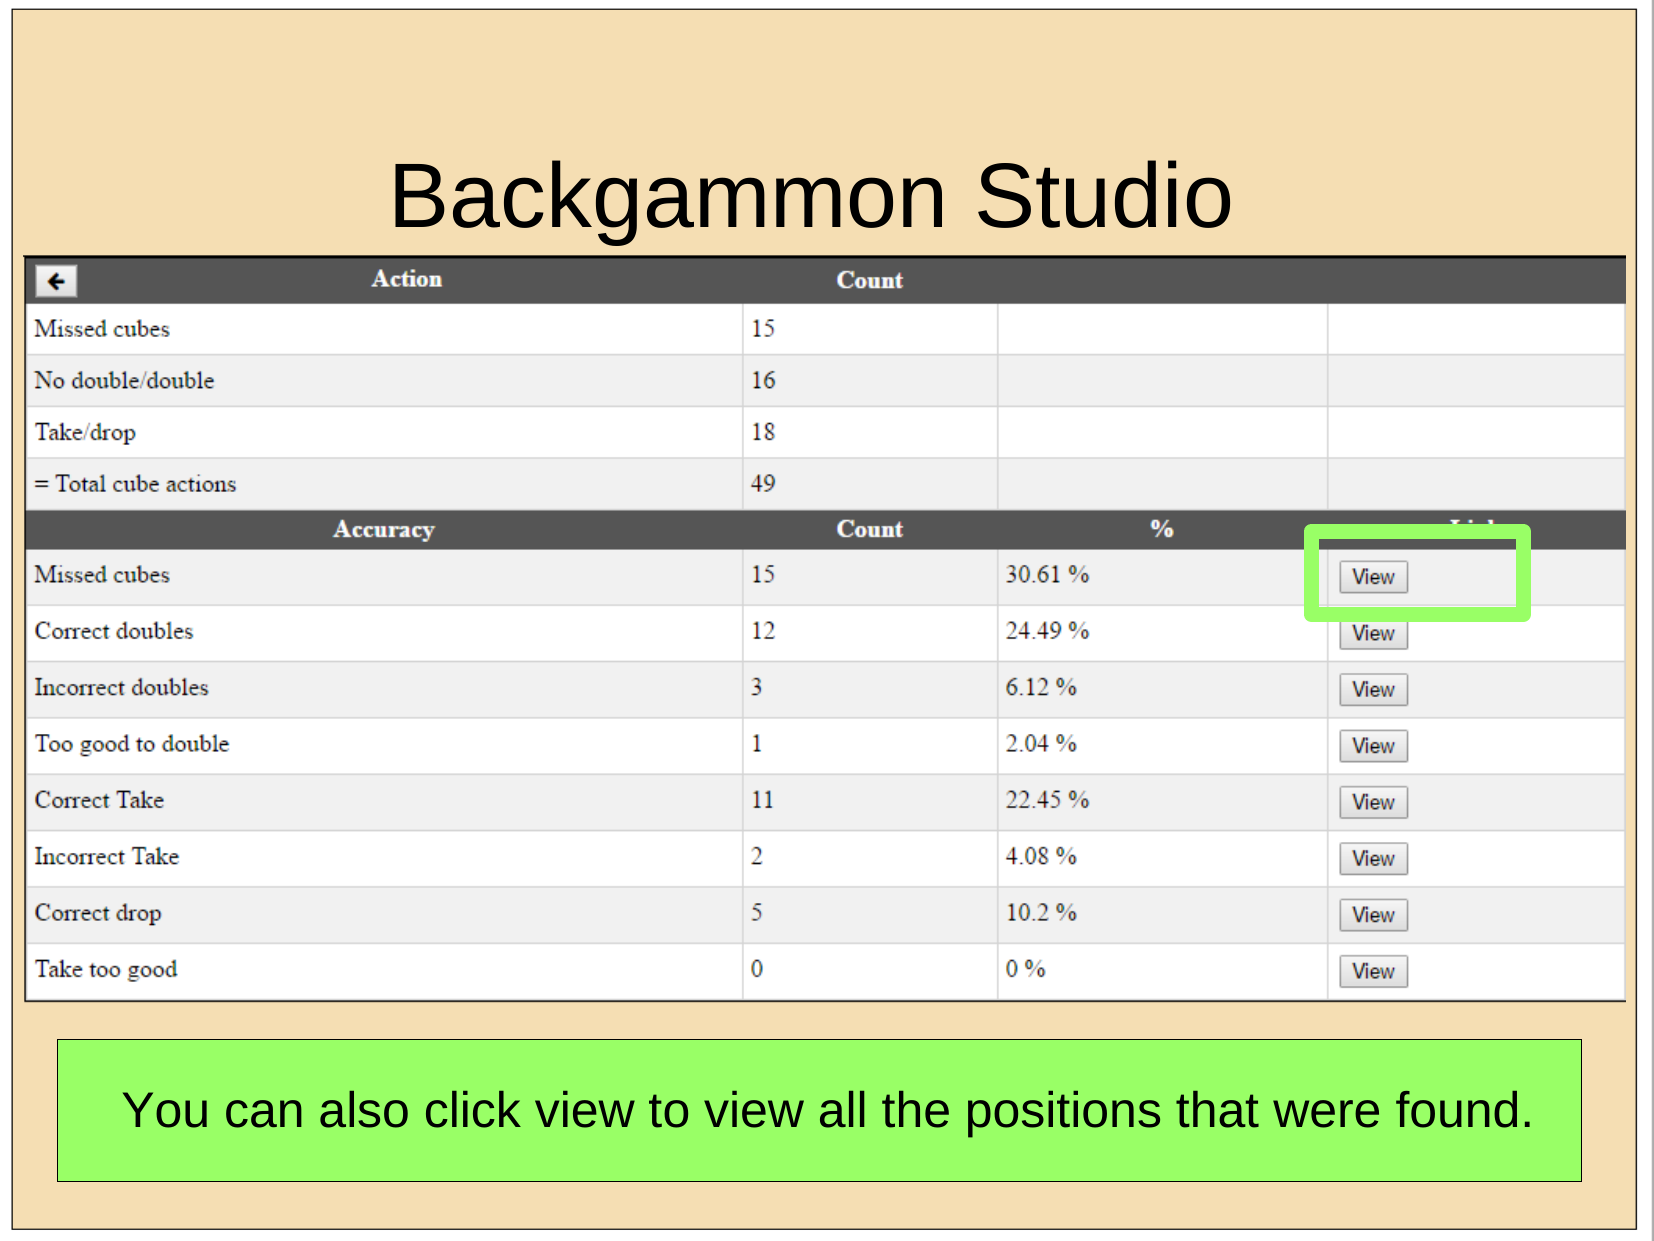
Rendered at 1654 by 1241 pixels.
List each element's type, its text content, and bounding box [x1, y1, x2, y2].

title Backgammon Studio [118, 112, 1506, 254]
picture [0, 0, 1654, 1241]
text_box You can also click view to view all the positions that were found. [57, 1039, 1582, 1182]
